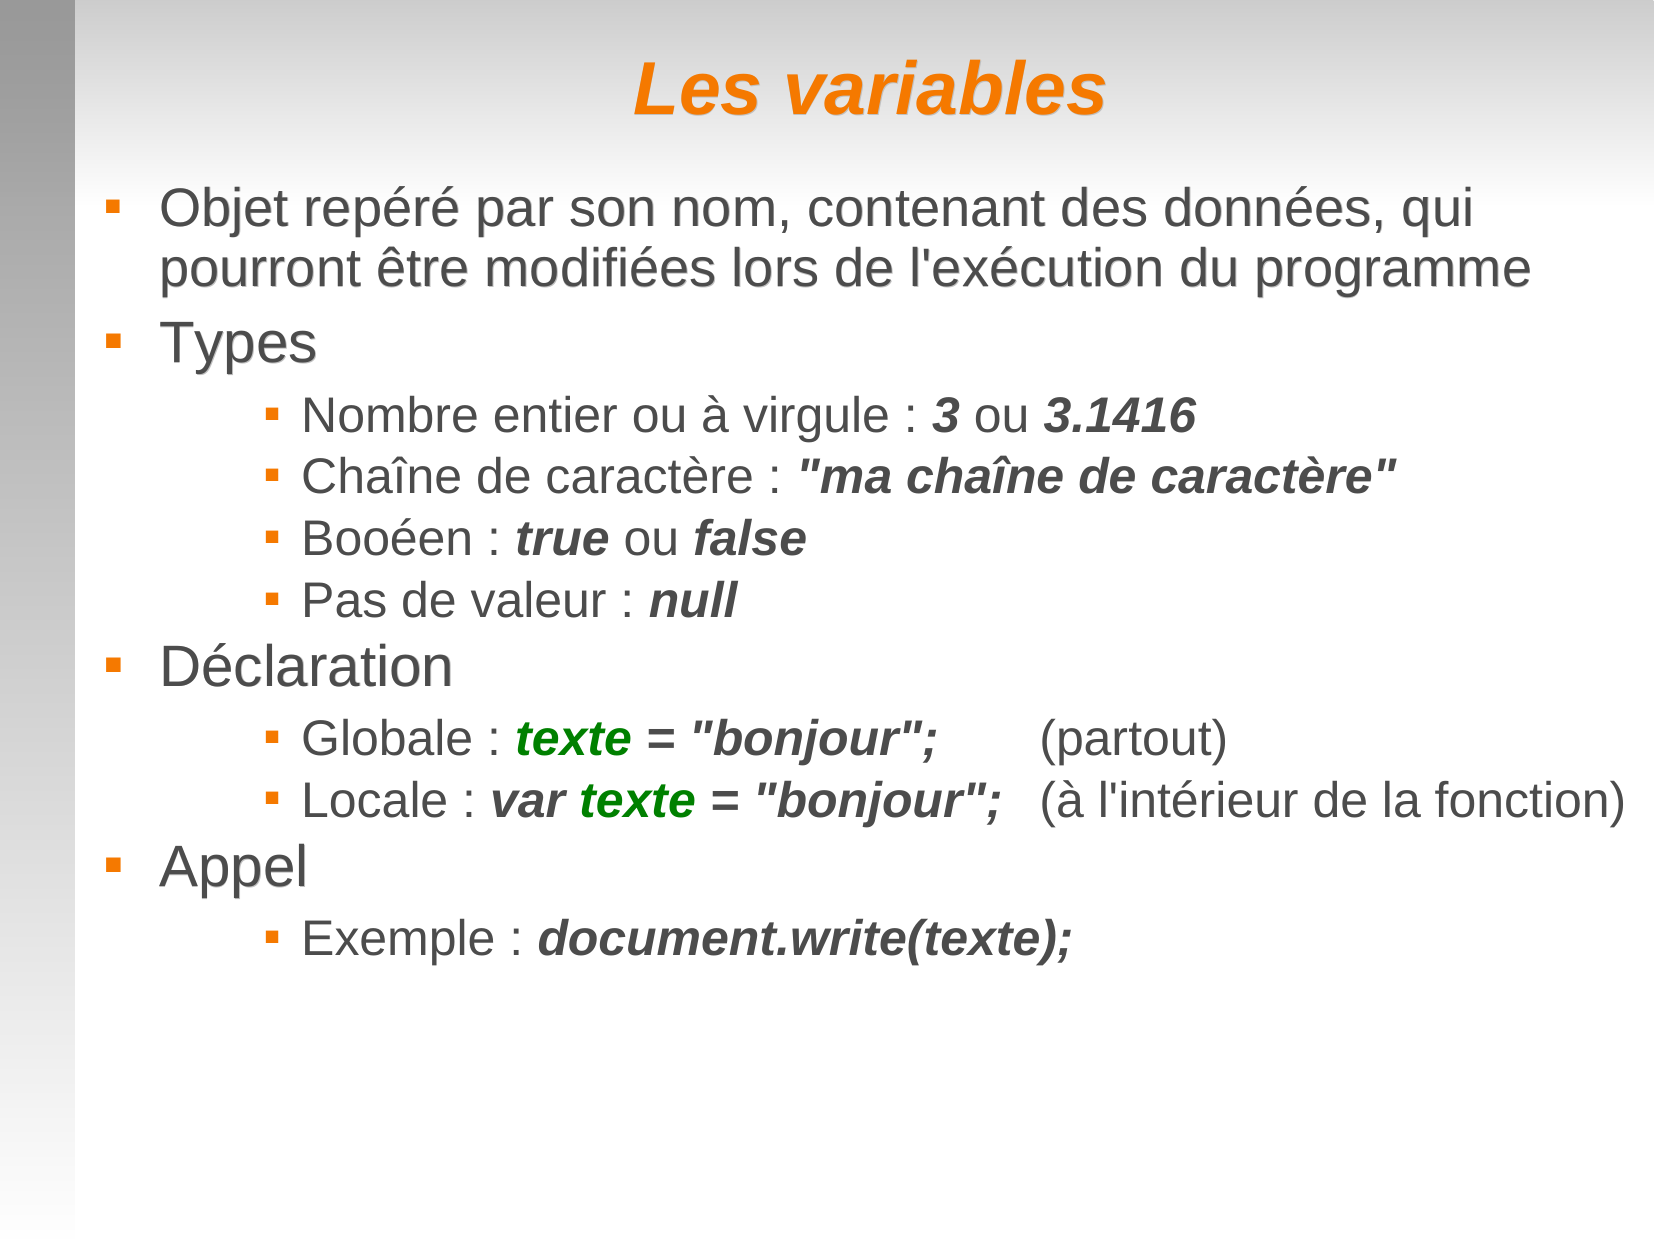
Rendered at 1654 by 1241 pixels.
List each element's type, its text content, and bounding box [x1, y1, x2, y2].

title Les variables [88, 0, 1654, 177]
list Objet repéré par son nom, contenant des données, qui pourront être modifiées lors de l'exécution du programme Types Nombre entier ou à virgule : 3 ou 3.1416 Chaîne de caractère : "ma chaîne de caractère" Booéen : true ou false Pas de valeur : null Déclaration Globale : texte = "bonjour"; (partout) Locale : var texte = "bonjour"; (à l'intérieur de la fonction) Appel Exemple : document.write(texte); [88, 177, 1654, 1058]
